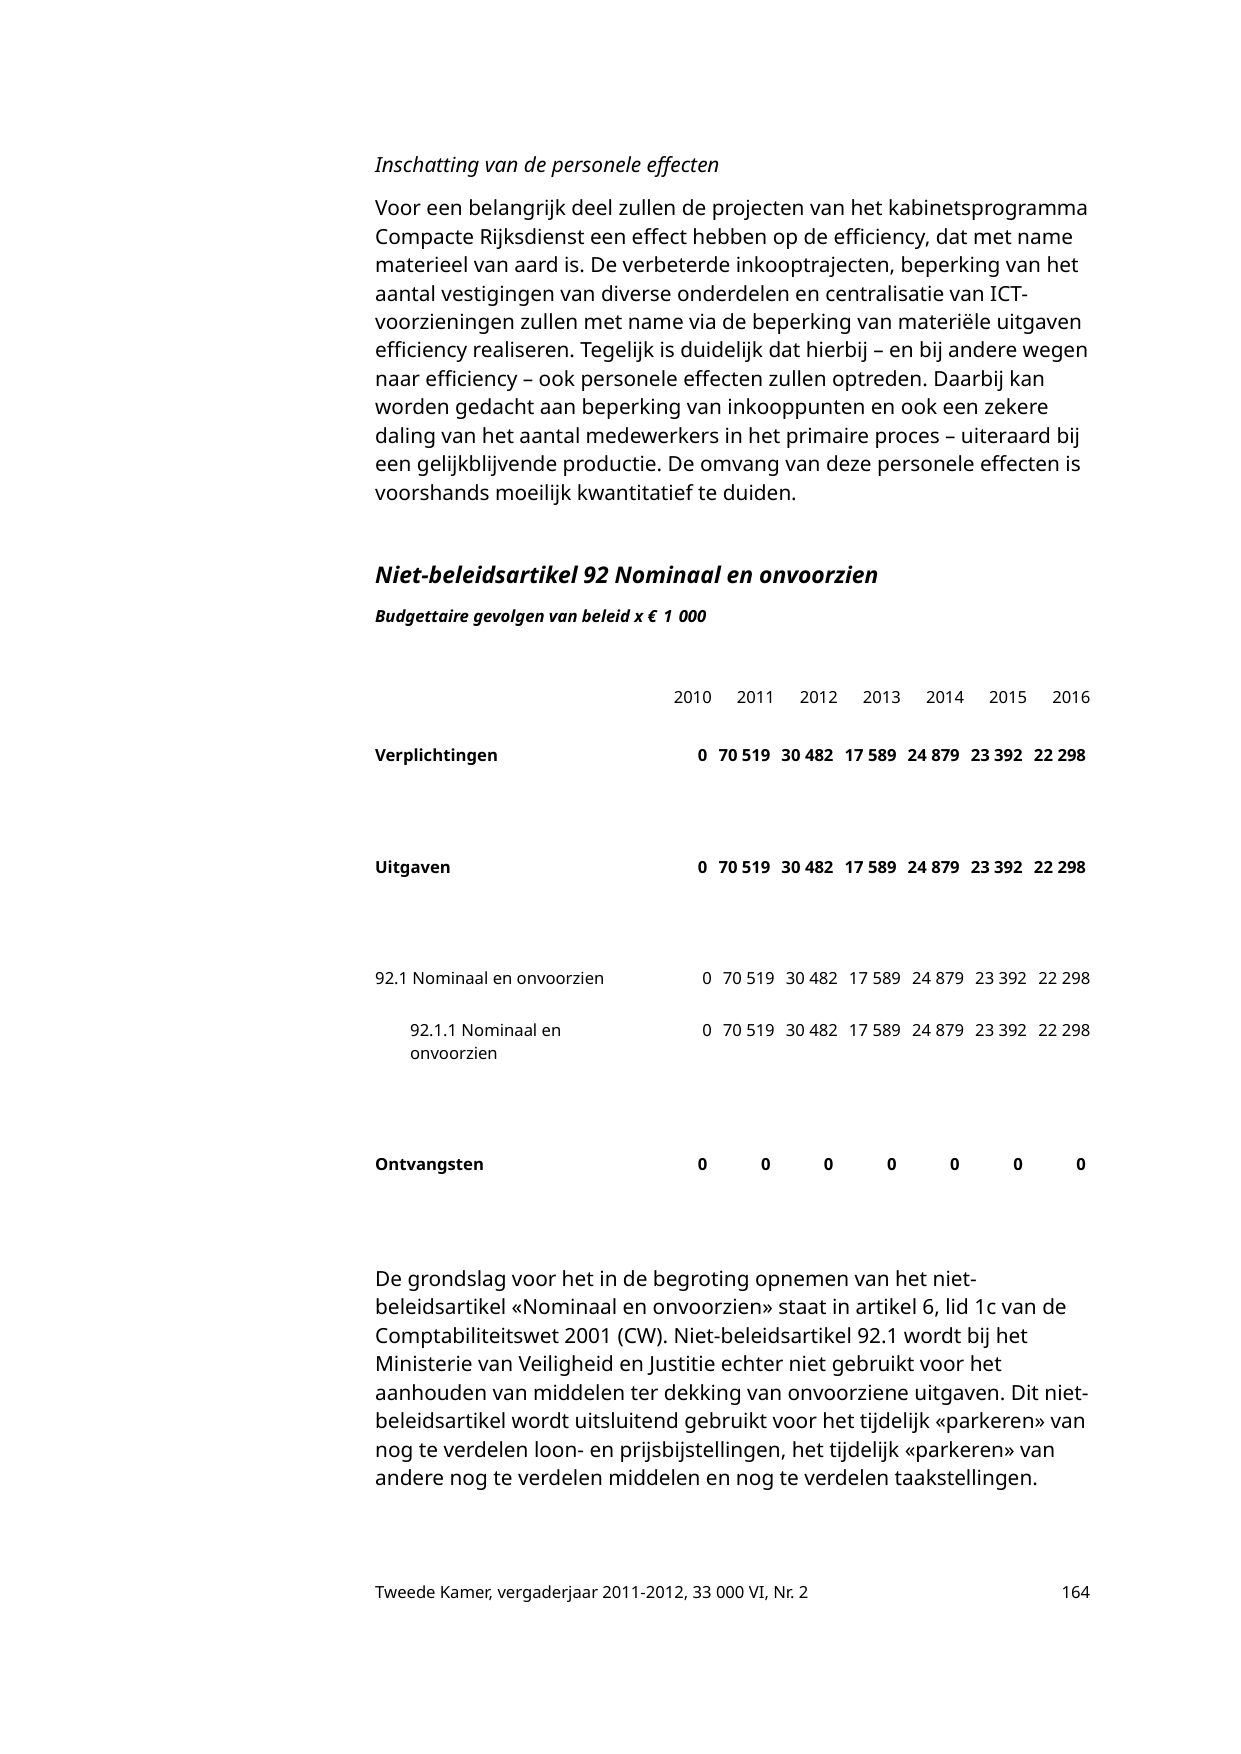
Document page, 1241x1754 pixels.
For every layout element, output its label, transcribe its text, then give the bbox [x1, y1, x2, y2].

table_cell [1027, 1095, 1090, 1153]
table_cell Verplichtingen [375, 744, 648, 797]
table_cell 30 482 [775, 744, 838, 797]
table_cell 0 [648, 1153, 711, 1206]
table_cell 22 298 [1027, 744, 1090, 797]
table_cell 92.1.1 Nominaal en onvoorzien [410, 1019, 648, 1094]
table_cell 0 [838, 1153, 901, 1206]
table_cell [1027, 797, 1090, 855]
table_cell 24 879 [901, 966, 964, 1019]
table_cell 23 392 [964, 1019, 1027, 1094]
table_cell [1027, 908, 1090, 966]
table_cell 0 [648, 1019, 711, 1094]
table_cell [711, 1095, 774, 1153]
table_header [410, 686, 648, 744]
table_cell 23 392 [964, 744, 1027, 797]
table_cell 70 519 [711, 1019, 774, 1094]
table_header 2016 [1027, 686, 1090, 744]
table_cell 24 879 [901, 744, 964, 797]
table_cell 30 482 [775, 855, 838, 908]
table_cell [648, 1095, 711, 1153]
subtitle Niet-beleidsartikel 92 Nominaal en onvoorzien [375, 559, 1090, 590]
table_cell [964, 1095, 1027, 1153]
table_cell [775, 908, 838, 966]
table_header [375, 686, 410, 744]
table_cell 0 [648, 855, 711, 908]
table_cell 70 519 [711, 855, 774, 908]
table_cell 17 589 [838, 744, 901, 797]
table_cell 17 589 [838, 966, 901, 1019]
table_cell [711, 908, 774, 966]
table_cell 24 879 [901, 855, 964, 908]
table_header 2013 [838, 686, 901, 744]
table_cell [901, 1095, 964, 1153]
table_cell [901, 797, 964, 855]
table_cell [375, 908, 410, 966]
table_header 2010 [648, 686, 711, 744]
table_cell 17 589 [838, 855, 901, 908]
table_cell [648, 797, 711, 855]
table_cell [838, 1095, 901, 1153]
table_cell [838, 797, 901, 855]
table_cell 22 298 [1027, 966, 1090, 1019]
table_cell [410, 1095, 648, 1153]
table_cell 22 298 [1027, 855, 1090, 908]
table_cell [648, 908, 711, 966]
table_cell [775, 797, 838, 855]
table_cell 30 482 [775, 1019, 838, 1094]
table_cell 70 519 [711, 744, 774, 797]
text Budgettaire gevolgen van beleid x € 1 000 [375, 605, 1090, 628]
table_cell [964, 797, 1027, 855]
table_cell 70 519 [711, 966, 774, 1019]
table_cell 23 392 [964, 966, 1027, 1019]
table_cell 23 392 [964, 855, 1027, 908]
table_cell [964, 908, 1027, 966]
table_cell [375, 797, 410, 855]
text Voor een belangrijk deel zullen de projecten van het kabinetsprogramma Compacte Rijksdienst een effect hebben op de efficiency, dat met name materieel van aard is. De verbeterde inkooptrajecten, beperking van het aantal vestigingen van diverse onderdelen en centralisatie van ICT-voorzieningen zullen met name via de beperking van materiële uitgaven efficiency realiseren. Tegelijk is duidelijk dat hierbij – en bij andere wegen naar efficiency – ook personele effecten zullen optreden. Daarbij kan worden gedacht aan beperking van inkooppunten en ook een zekere daling van het aantal medewerkers in het primaire proces – uiteraard bij een gelijkblijvende productie. De omvang van deze personele effecten is voorshands moeilijk kwantitatief te duiden. [375, 193, 1090, 506]
table_cell [410, 908, 648, 966]
table_cell [375, 1095, 410, 1153]
table_header 2012 [775, 686, 838, 744]
text De grondslag voor het in de begroting opnemen van het niet-beleidsartikel «Nominaal en onvoorzien» staat in artikel 6, lid 1c van de Comptabiliteitswet 2001 (CW). Niet-beleidsartikel 92.1 wordt bij het Ministerie van Veiligheid en Justitie echter niet gebruikt voor het aanhouden van middelen ter dekking van onvoorziene uitgaven. Dit niet-beleidsartikel wordt uitsluitend gebruikt voor het tijdelijk «parkeren» van nog te verdelen loon- en prijsbijstellingen, het tijdelijk «parkeren» van andere nog te verdelen middelen en nog te verdelen taakstellingen. [375, 1264, 1090, 1492]
text Inschatting van de personele effecten [375, 150, 1090, 178]
table_cell 0 [901, 1153, 964, 1206]
table_cell 0 [648, 744, 711, 797]
table_header 2014 [901, 686, 964, 744]
table_cell 17 589 [838, 1019, 901, 1094]
table_cell [375, 1019, 410, 1094]
table_cell 0 [648, 966, 711, 1019]
table_header 2011 [711, 686, 774, 744]
table_cell 92.1 Nominaal en onvoorzien [375, 966, 648, 1019]
table_cell 22 298 [1027, 1019, 1090, 1094]
table_cell [838, 908, 901, 966]
table_cell 0 [711, 1153, 774, 1206]
table_cell Ontvangsten [375, 1153, 648, 1206]
table_cell [410, 797, 648, 855]
table_cell Uitgaven [375, 855, 648, 908]
table_cell 30 482 [775, 966, 838, 1019]
table_cell 0 [964, 1153, 1027, 1206]
table_cell 24 879 [901, 1019, 964, 1094]
table_cell [711, 797, 774, 855]
table_cell 0 [775, 1153, 838, 1206]
table_cell 0 [1027, 1153, 1090, 1206]
table_cell [901, 908, 964, 966]
table_cell [775, 1095, 838, 1153]
table_header 2015 [964, 686, 1027, 744]
